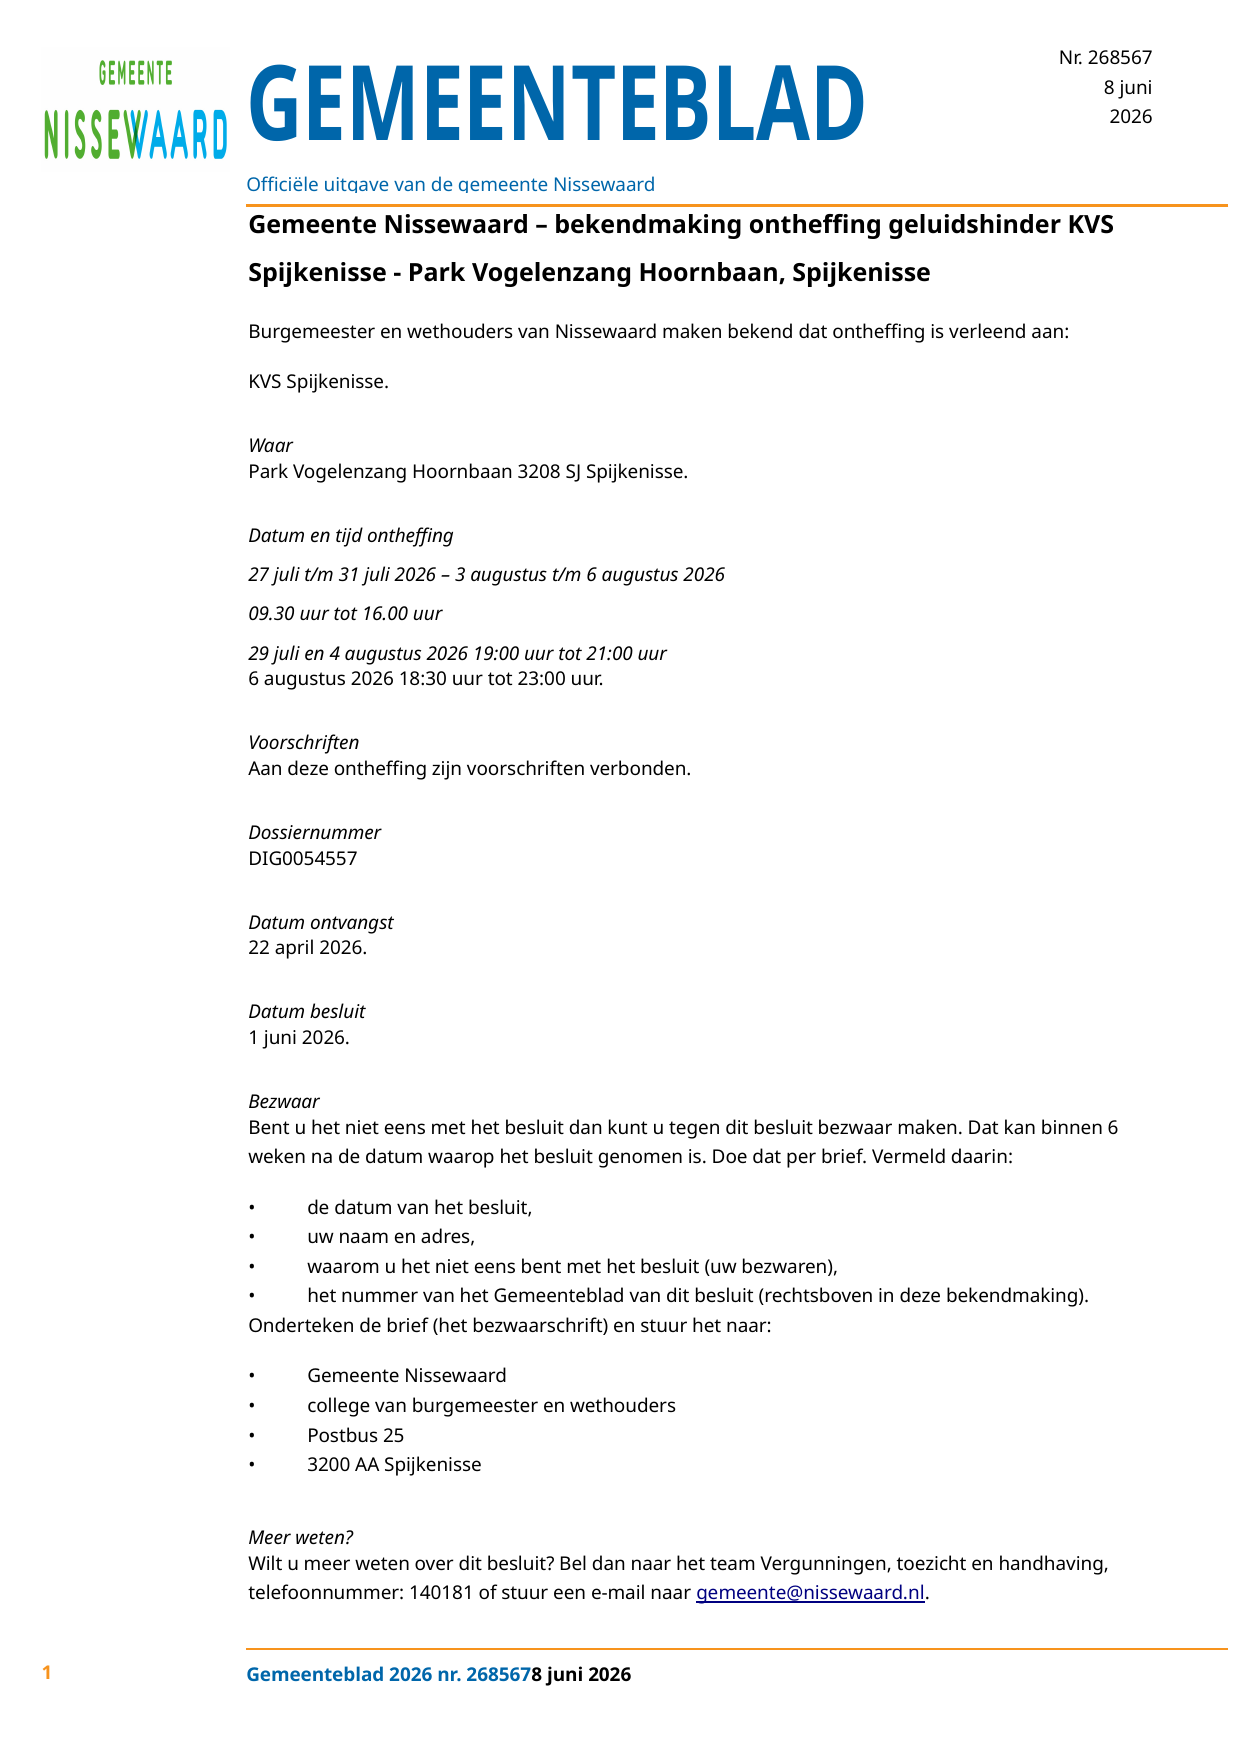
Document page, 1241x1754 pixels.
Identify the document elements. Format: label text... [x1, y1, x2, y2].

list uw naam en adres, [248, 1223, 1152, 1249]
list het nummer van het Gemeenteblad van dit besluit (rechtsboven in deze bekendmaking). [248, 1283, 1152, 1308]
text 22 april 2026. [248, 934, 1152, 960]
list de datum van het besluit, [248, 1194, 1152, 1220]
text 6 augustus 2026 18:30 uur tot 23:00 uur. [248, 666, 1152, 691]
text Bezwaar [248, 1088, 1152, 1114]
text 27 juli t/m 31 juli 2026 – 3 augustus t/m 6 augustus 2026 [248, 561, 1152, 587]
text Datum ontvangst [248, 909, 1152, 934]
list Postbus 25 [248, 1422, 1152, 1448]
text Wilt u meer weten over dit besluit? Bel dan naar het team Vergunningen, toezicht en handhaving, telefoonnummer: 140181 of stuur een e-mail naar gemeente@nissewaard.nl. [248, 1550, 1152, 1605]
text Voorschriften [248, 729, 1152, 755]
text Waar [248, 432, 1152, 458]
text Park Vogelenzang Hoornbaan 3208 SJ Spijkenisse. [248, 458, 1152, 484]
text Onderteken de brief (het bezwaarschrift) en stuur het naar: [248, 1312, 1152, 1338]
text DIG0054557 [248, 845, 1152, 871]
text 09.30 uur tot 16.00 uur [248, 601, 1152, 626]
text Dossiernummer [248, 819, 1152, 845]
text Datum besluit [248, 998, 1152, 1024]
text 29 juli en 4 augustus 2026 19:00 uur tot 21:00 uur [248, 640, 1152, 666]
text Meer weten? [248, 1524, 1152, 1550]
text KVS Spijkenisse. [248, 368, 1152, 394]
list waarom u het niet eens bent met het besluit (uw bezwaren), [248, 1253, 1152, 1279]
text Aan deze ontheffing zijn voorschriften verbonden. [248, 755, 1152, 781]
list college van burgemeester en wethouders [248, 1392, 1152, 1418]
picture [41, 47, 231, 172]
list Gemeente Nissewaard [248, 1363, 1152, 1388]
text 1 juni 2026. [248, 1024, 1152, 1050]
text Bent u het niet eens met het besluit dan kunt u tegen dit besluit bezwaar maken. Dat kan binnen 6 weken na de datum waarop het besluit genomen is. Doe dat per brief. Vermeld daarin: [248, 1114, 1152, 1169]
text Gemeente Nissewaard – bekendmaking ontheffing geluidshinder KVS Spijkenisse - Park Vogelenzang Hoornbaan, Spijkenisse [248, 207, 1152, 288]
text Datum en tijd ontheffing [248, 522, 1152, 548]
list 3200 AA Spijkenisse [248, 1451, 1152, 1477]
text Burgemeester en wethouders van Nissewaard maken bekend dat ontheffing is verleend aan: [248, 318, 1152, 344]
